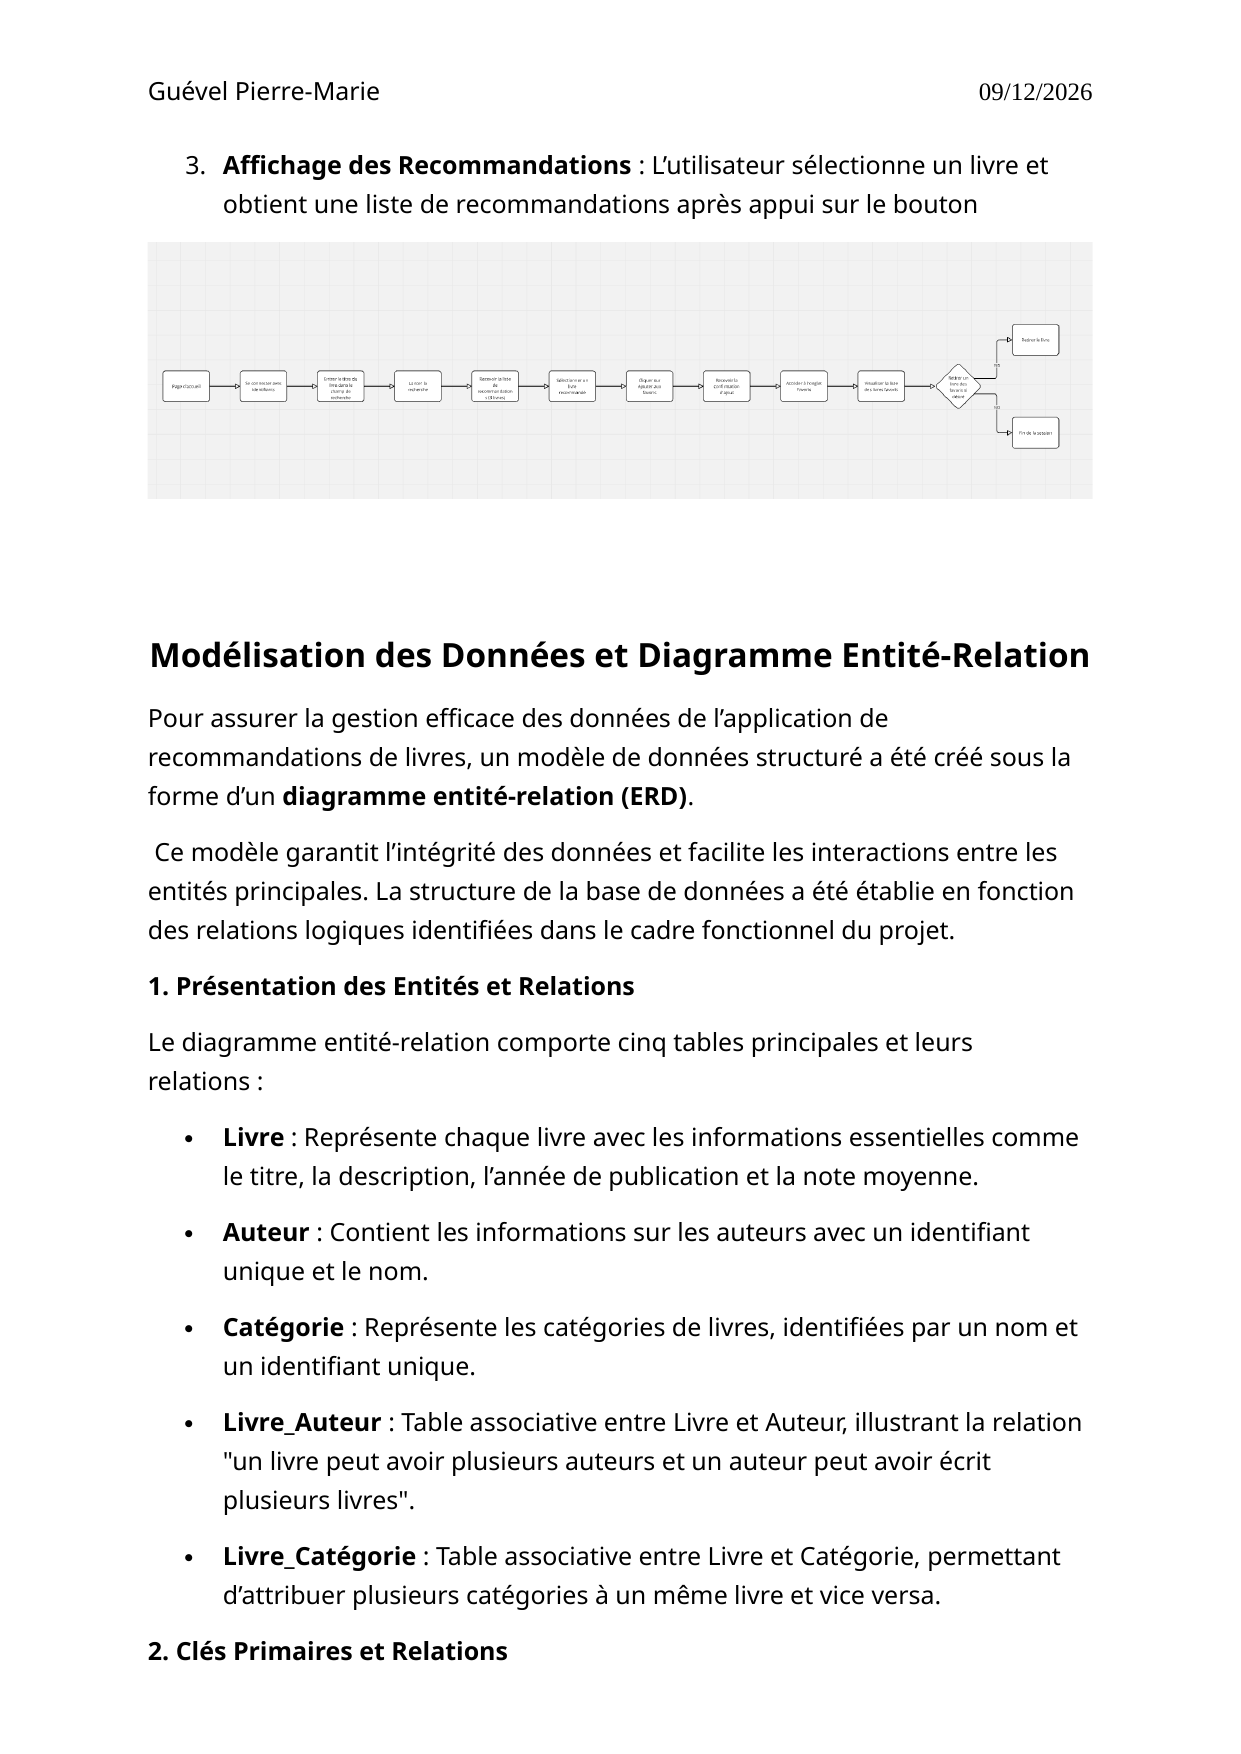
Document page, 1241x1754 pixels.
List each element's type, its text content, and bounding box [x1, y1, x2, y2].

text Le diagramme entité-relation comporte cinq tables principales et leurs relations : [148, 1025, 1093, 1098]
list Livre : Représente chaque livre avec les informations essentielles comme le titre, la description, l’année de publication et la note moyenne. [185, 1120, 1093, 1193]
text 2. Clés Primaires et Relations [148, 1634, 1093, 1668]
text Ce modèle garantit l’intégrité des données et facilite les interactions entre les entités principales. La structure de la base de données a été établie en fonction des relations logiques identifiées dans le cadre fonctionnel du projet. [148, 835, 1093, 947]
list Livre_Auteur : Table associative entre Livre et Auteur, illustrant la relation "un livre peut avoir plusieurs auteurs et un auteur peut avoir écrit plusieurs livres". [185, 1405, 1093, 1517]
text Pour assurer la gestion efficace des données de l’application de recommandations de livres, un modèle de données structuré a été créé sous la forme d’un diagramme entité-relation (ERD). [148, 701, 1093, 813]
list Livre_Catégorie : Table associative entre Livre et Catégorie, permettant d’attribuer plusieurs catégories à un même livre et vice versa. [185, 1539, 1093, 1612]
list Affichage des Recommandations : L’utilisateur sélectionne un livre et obtient une liste de recommandations après appui sur le bouton [185, 148, 1093, 221]
list Auteur : Contient les informations sur les auteurs avec un identifiant unique et le nom. [185, 1215, 1093, 1288]
text Modélisation des Données et Diagramme Entité-Relation [148, 632, 1093, 677]
list Catégorie : Représente les catégories de livres, identifiées par un nom et un identifiant unique. [185, 1310, 1093, 1383]
text 1. Présentation des Entités et Relations [148, 969, 1093, 1003]
